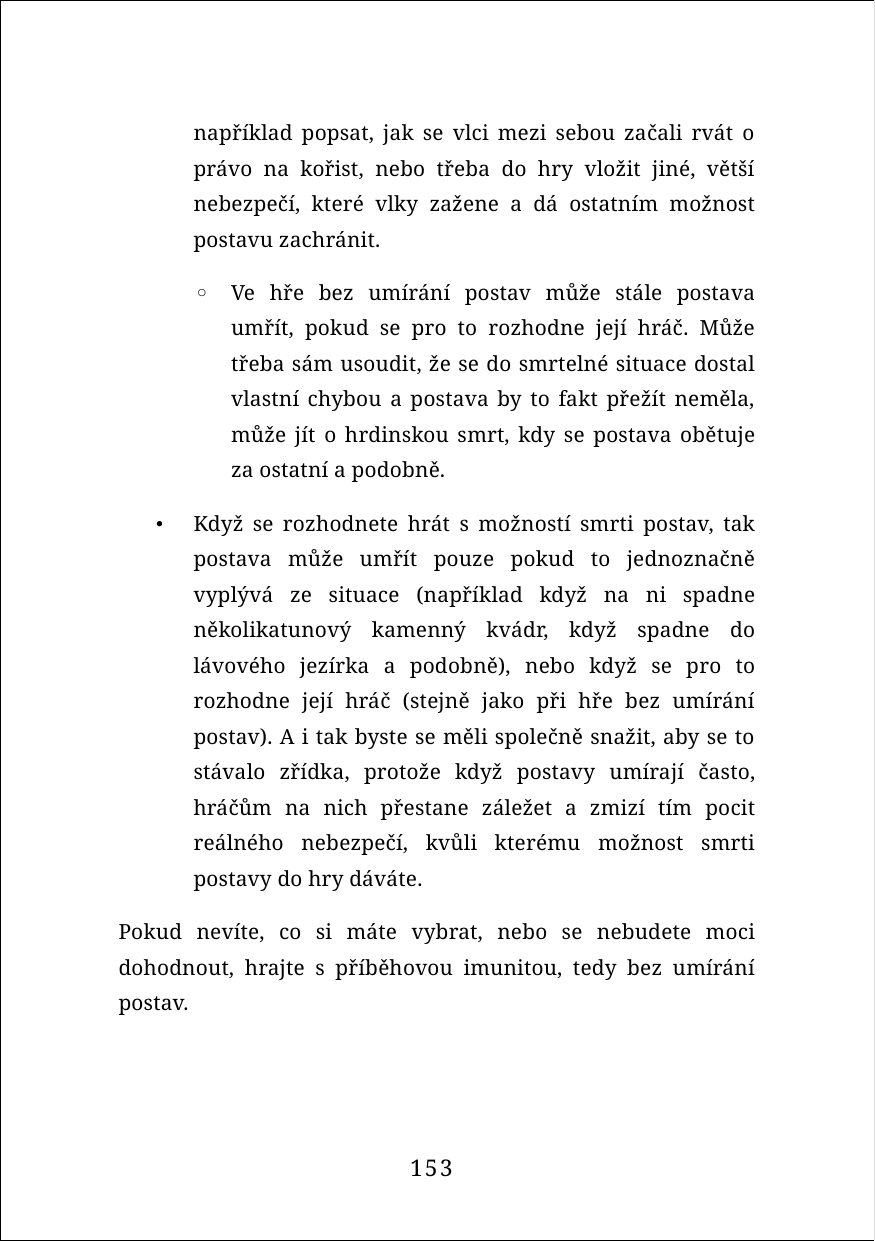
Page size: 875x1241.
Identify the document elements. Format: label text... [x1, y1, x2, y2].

list Ve hře bez umírání postav může stále postava umřít, pokud se pro to rozhodne její hráč. Může třeba sám usoudit, že se do smrtelné situace dostal vlastní chybou a postava by to fakt přežít neměla, může jít o hrdinskou smrt, kdy se postava obětuje za ostatní a podobně. [193, 278, 756, 484]
list například popsat, jak se vlci mezi sebou začali rvát o právo na kořist, nebo třeba do hry vložit jiné, větší nebezpečí, které vlky zažene a dá ostatním možnost postavu zachránit. [156, 118, 756, 253]
list Když se rozhodnete hrát s možností smrti postav, tak postava může umřít pouze pokud to jednoznačně vyplývá ze situace (například když na ni spadne několikatunový kamenný kvádr, když spadne do lávového jezírka a podobně), nebo když se pro to rozhodne její hráč (stejně jako při hře bez umírání postav). A i tak byste se měli společně snažit, aby se to stávalo zřídka, protože když postavy umírají často, hráčům na nich přestane záležet a zmizí tím pocit reálného nebezpečí, kvůli kterému možnost smrti postavy do hry dáváte. [156, 509, 756, 892]
text Pokud nevíte, co si máte vybrat, nebo se nebudete moci dohodnout, hrajte s příběhovou imunitou, tedy bez umírání postav. [118, 917, 756, 1017]
